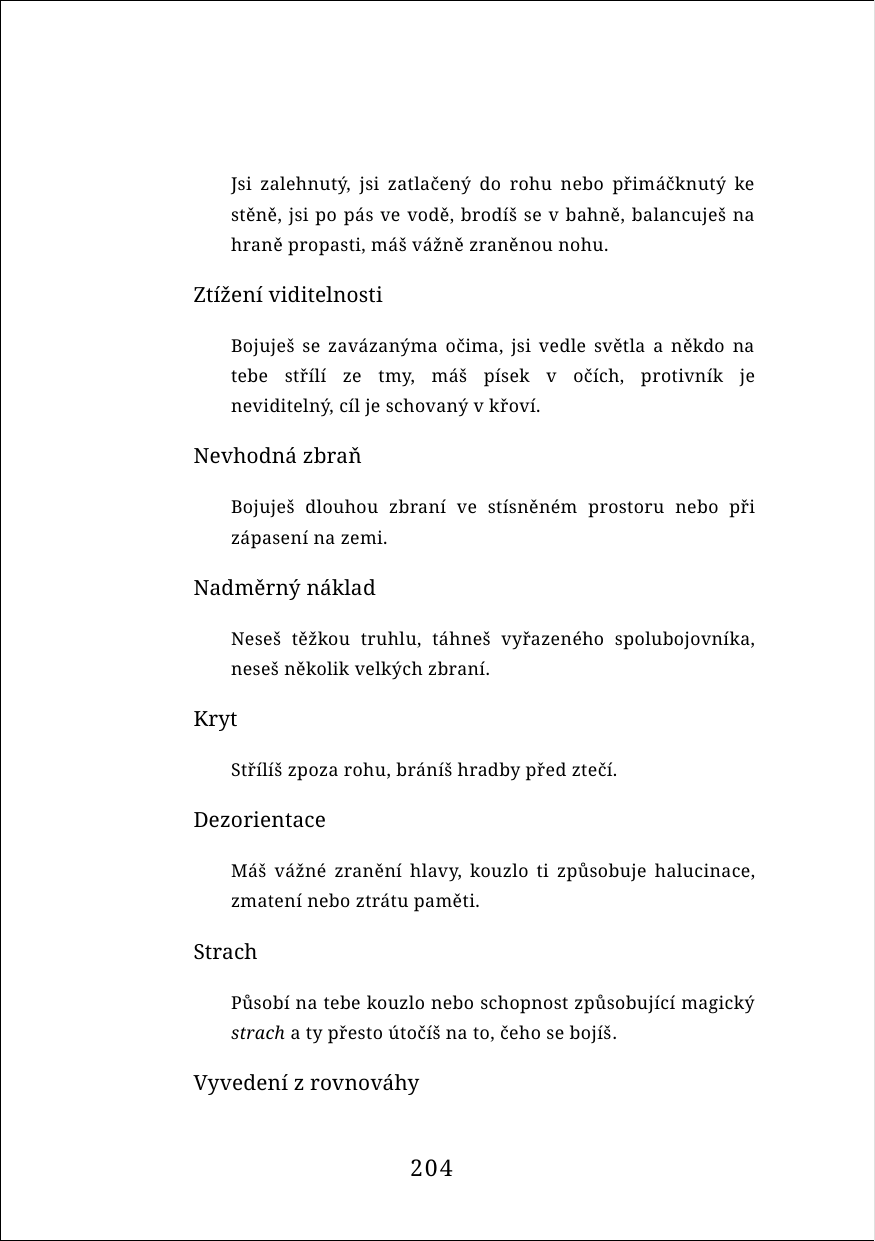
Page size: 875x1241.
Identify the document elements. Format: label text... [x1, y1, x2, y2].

list Působí na tebe kouzlo nebo schopnost způsobující magický strach a ty přesto útočíš na to, čeho se bojíš. [193, 990, 756, 1044]
list Máš vážné zranění hlavy, kouzlo ti způsobuje halucinace, zmatení nebo ztrátu paměti. [193, 859, 756, 913]
list Jsi zalehnutý, jsi zatlačený do rohu nebo přimáčknutý ke stěně, jsi po pás ve vodě, brodíš se v bahně, balancuješ na hraně propasti, máš vážně zraněnou nohu. [193, 172, 756, 256]
list Vyvedení z rovnováhy [156, 1068, 756, 1097]
list Nadměrný náklad [156, 573, 756, 601]
list Bojuješ se zavázanýma očima, jsi vedle světla a někdo na tebe střílí ze tmy, máš písek v očích, protivník je neviditelný, cíl je schovaný v křoví. [193, 333, 756, 418]
list Nevhodná zbraň [156, 442, 756, 470]
list Kryt [156, 704, 756, 733]
list Ztížení viditelnosti [156, 280, 756, 308]
list Střílíš zpoza rohu, bráníš hradby před ztečí. [193, 758, 756, 782]
list Bojuješ dlouhou zbraní ve stísněném prostoru nebo při zápasení na zemi. [193, 495, 756, 549]
list Neseš těžkou truhlu, táhneš vyřazeného spolubojovníka, neseš několik velkých zbraní. [193, 626, 756, 681]
list Dezorientace [156, 806, 756, 834]
list Strach [156, 937, 756, 965]
